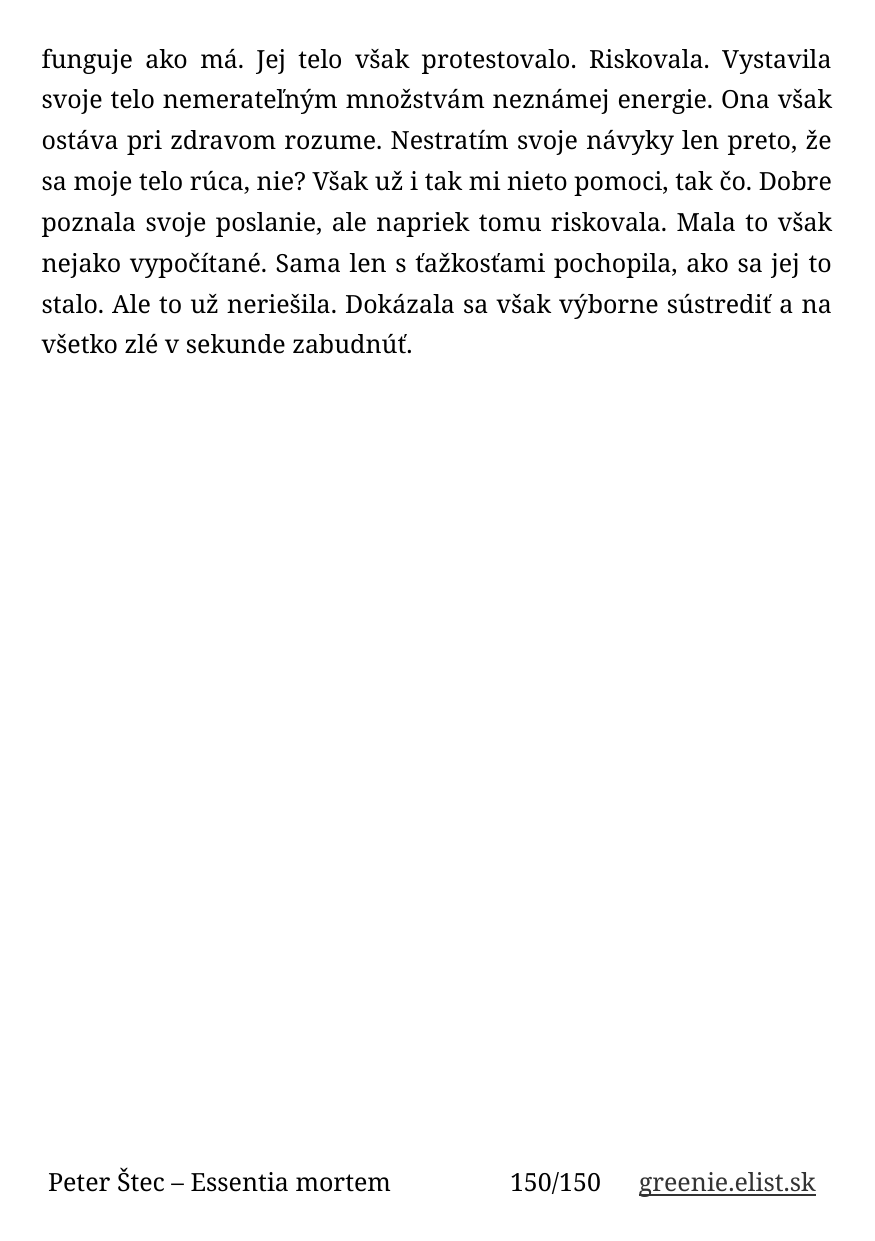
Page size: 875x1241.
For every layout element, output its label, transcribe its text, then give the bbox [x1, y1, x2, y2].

text funguje ako má. Jej telo však protestovalo. Riskovala. Vystavila svoje telo nemerateľným množstvám neznámej energie. Ona však ostáva pri zdravom rozume. Nestratím svoje návyky len preto, že sa moje telo rúca, nie? Však už i tak mi nieto pomoci, tak čo. Dobre poznala svoje poslanie, ale napriek tomu riskovala. Mala to však nejako vypočítané. Sama len s ťažkosťami pochopila, ako sa jej to stalo. Ale to už neriešila. Dokázala sa však výborne sústrediť a na všetko zlé v sekunde zabudnúť. [41, 41, 833, 361]
